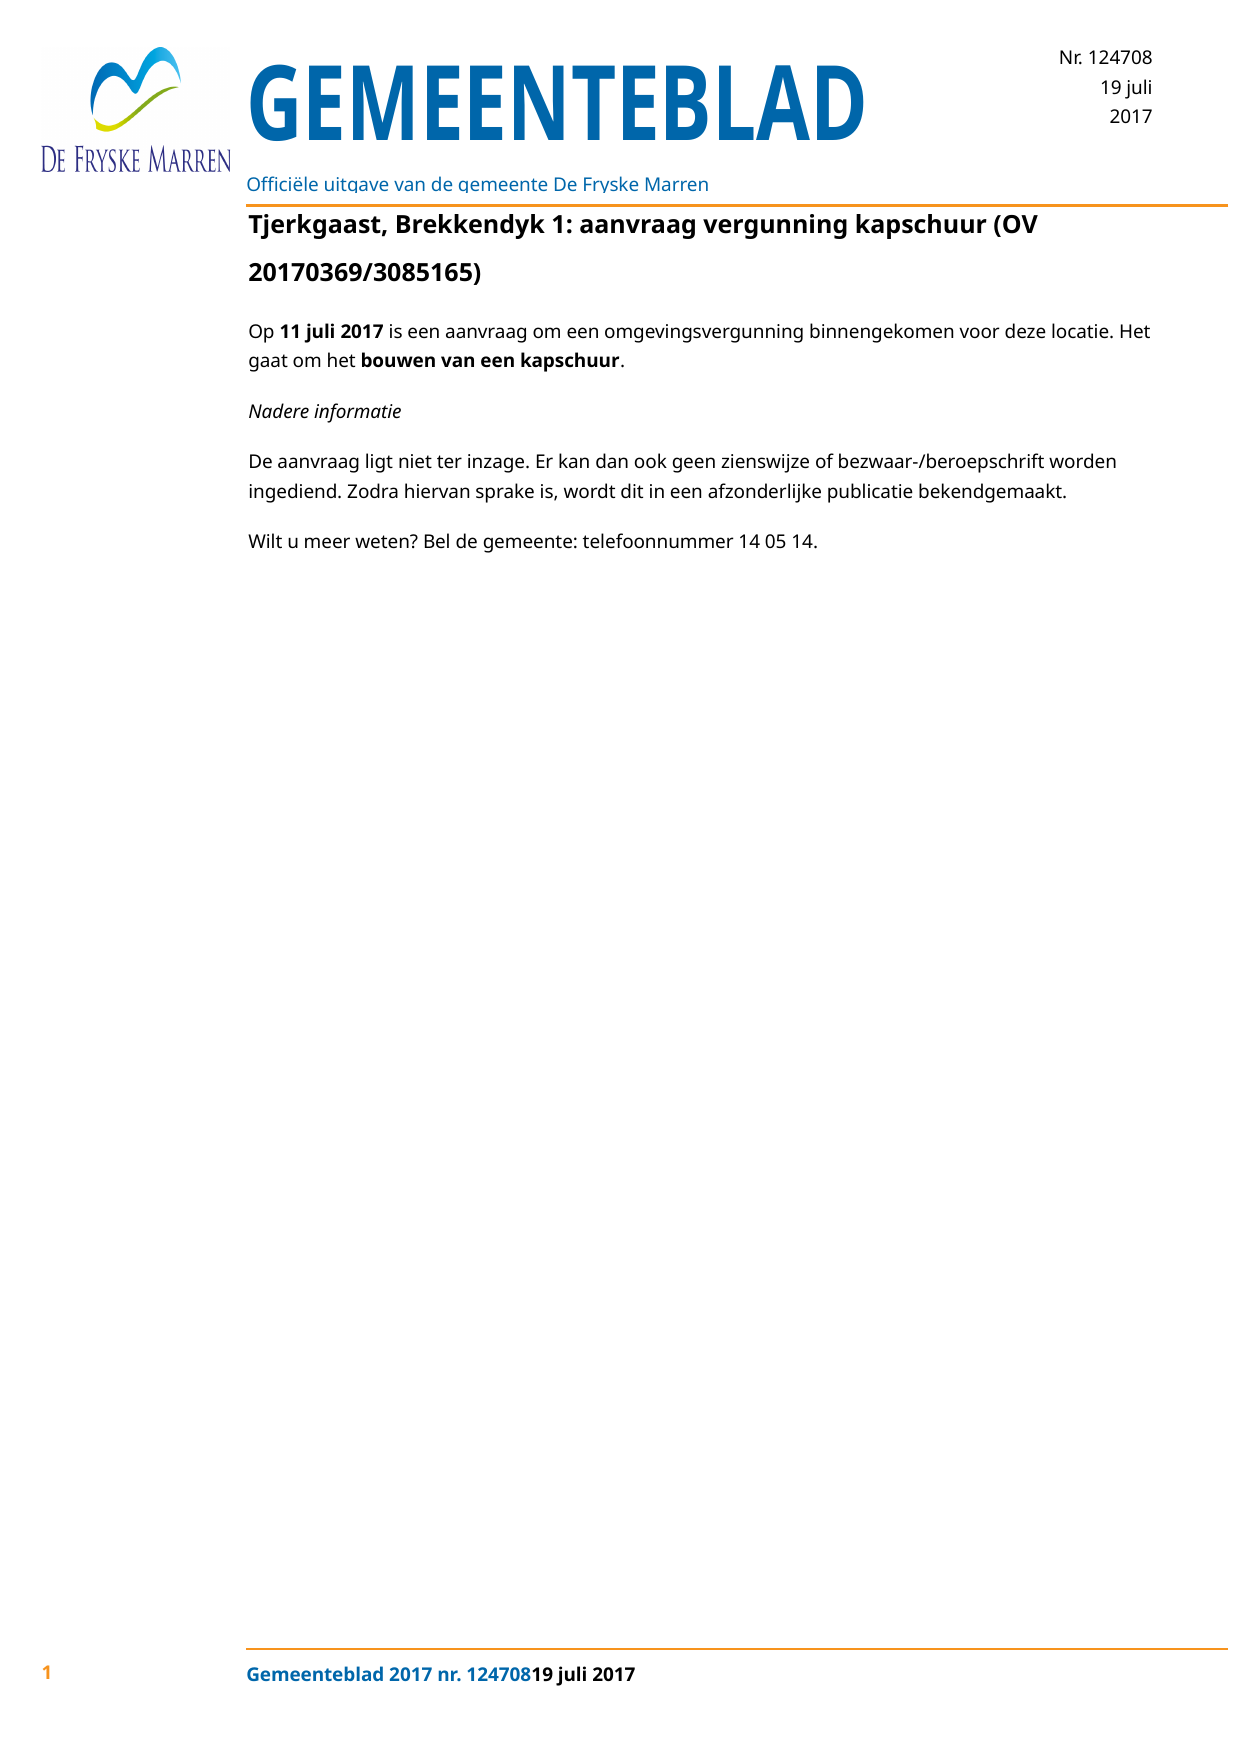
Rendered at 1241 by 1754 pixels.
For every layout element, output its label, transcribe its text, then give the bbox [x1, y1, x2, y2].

picture [41, 47, 231, 172]
text De aanvraag ligt niet ter inzage. Er kan dan ook geen zienswijze of bezwaar-/beroepschrift worden ingediend. Zodra hiervan sprake is, wordt dit in een afzonderlijke publicatie bekendgemaakt. [248, 448, 1152, 504]
text Nadere informatie [248, 398, 1152, 424]
text Tjerkgaast, Brekkendyk 1: aanvraag vergunning kapschuur (OV 20170369/3085165) [248, 207, 1152, 288]
text Wilt u meer weten? Bel de gemeente: telefoonnummer 14 05 14. [248, 528, 1152, 554]
text Op 11 juli 2017 is een aanvraag om een omgevingsvergunning binnengekomen voor deze locatie. Het gaat om het bouwen van een kapschuur. [248, 318, 1152, 373]
